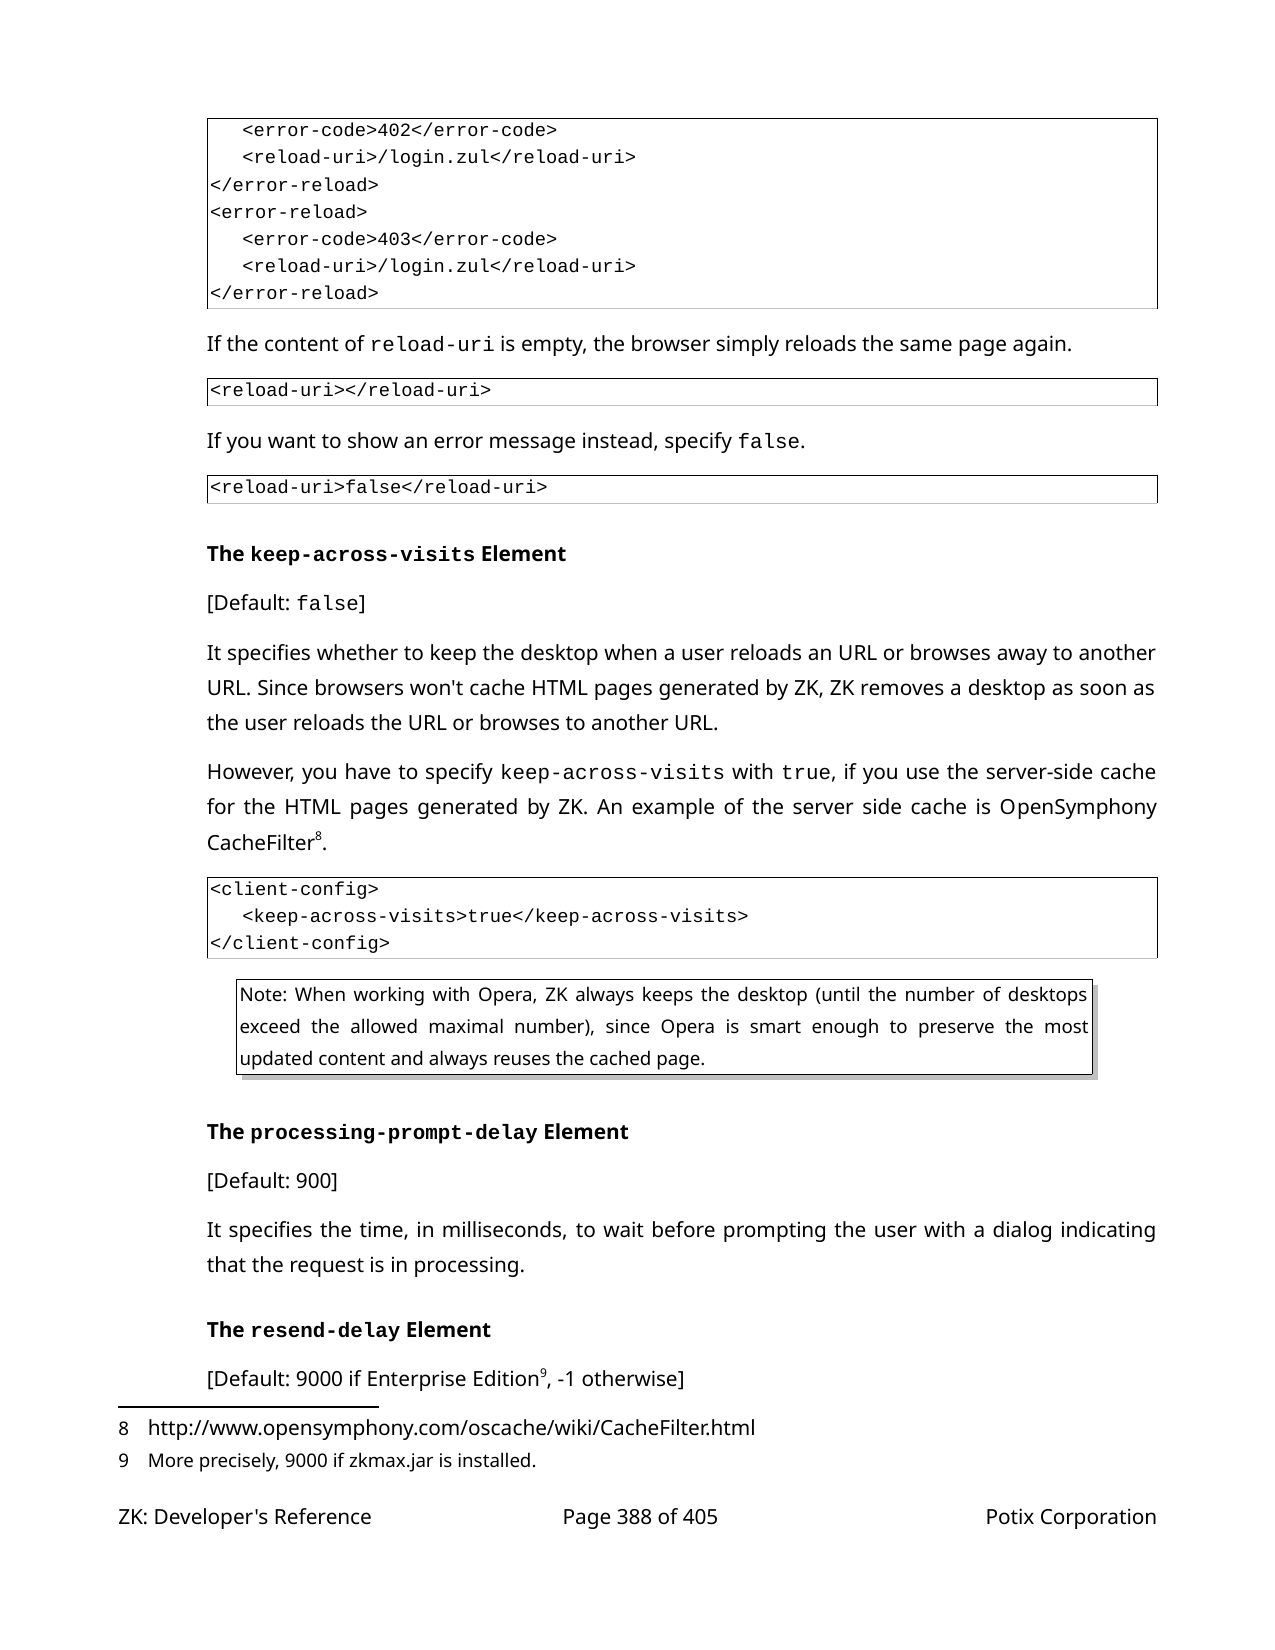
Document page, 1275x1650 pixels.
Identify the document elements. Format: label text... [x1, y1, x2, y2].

text <reload-uri>/login.zul</reload-uri> [208, 145, 1157, 169]
text </error-reload> [208, 172, 1157, 197]
text [Default: 900] [207, 1166, 1157, 1194]
text </client-config> [208, 931, 1157, 958]
text <reload-uri></reload-uri> [208, 379, 1157, 405]
subtitle The processing-prompt-delay Element [207, 1117, 1157, 1145]
text It specifies the time, in milliseconds, to wait before prompting the user with a dialog indicating that the request is in processing. [207, 1215, 1157, 1278]
text <error-code>402</error-code> [208, 119, 1157, 142]
text More precisely, 9000 if zkmax.jar is installed. [118, 1447, 1157, 1473]
text <client-config> [208, 878, 1157, 901]
text Note: When working with Opera, ZK always keeps the desktop (until the number of desktops exceed the allowed maximal number), since Opera is smart enough to preserve the most updated content and always reuses the cached page. [237, 980, 1092, 1074]
text <reload-uri>/login.zul</reload-uri> [208, 254, 1157, 278]
subtitle The resend-delay Element [207, 1315, 1157, 1343]
text </error-reload> [208, 281, 1157, 308]
text [Default: false] [207, 588, 1157, 617]
text However, you have to specify keep-across-visits with true, if you use the server-side cache for the HTML pages generated by ZK. An example of the server side cache is OpenSymphony CacheFilter. [207, 757, 1157, 856]
text <error-reload> [208, 200, 1157, 224]
text http://www.opensymphony.com/oscache/wiki/CacheFilter.html [118, 1413, 1157, 1441]
text <reload-uri>false</reload-uri> [208, 476, 1157, 503]
text It specifies whether to keep the desktop when a user reloads an URL or browses away to another URL. Since browsers won't cache HTML pages generated by ZK, ZK removes a desktop as soon as the user reloads the URL or browses to another URL. [207, 638, 1157, 736]
text <error-code>403</error-code> [208, 227, 1157, 251]
text If the content of reload-uri is empty, the browser simply reloads the same page again. [207, 329, 1157, 358]
text If you want to show an error message instead, specify false. [207, 426, 1157, 455]
text [Default: 9000 if Enterprise Edition, -1 otherwise] [207, 1364, 1157, 1392]
text <keep-across-visits>true</keep-across-visits> [208, 904, 1157, 928]
subtitle The keep-across-visits Element [207, 539, 1157, 568]
